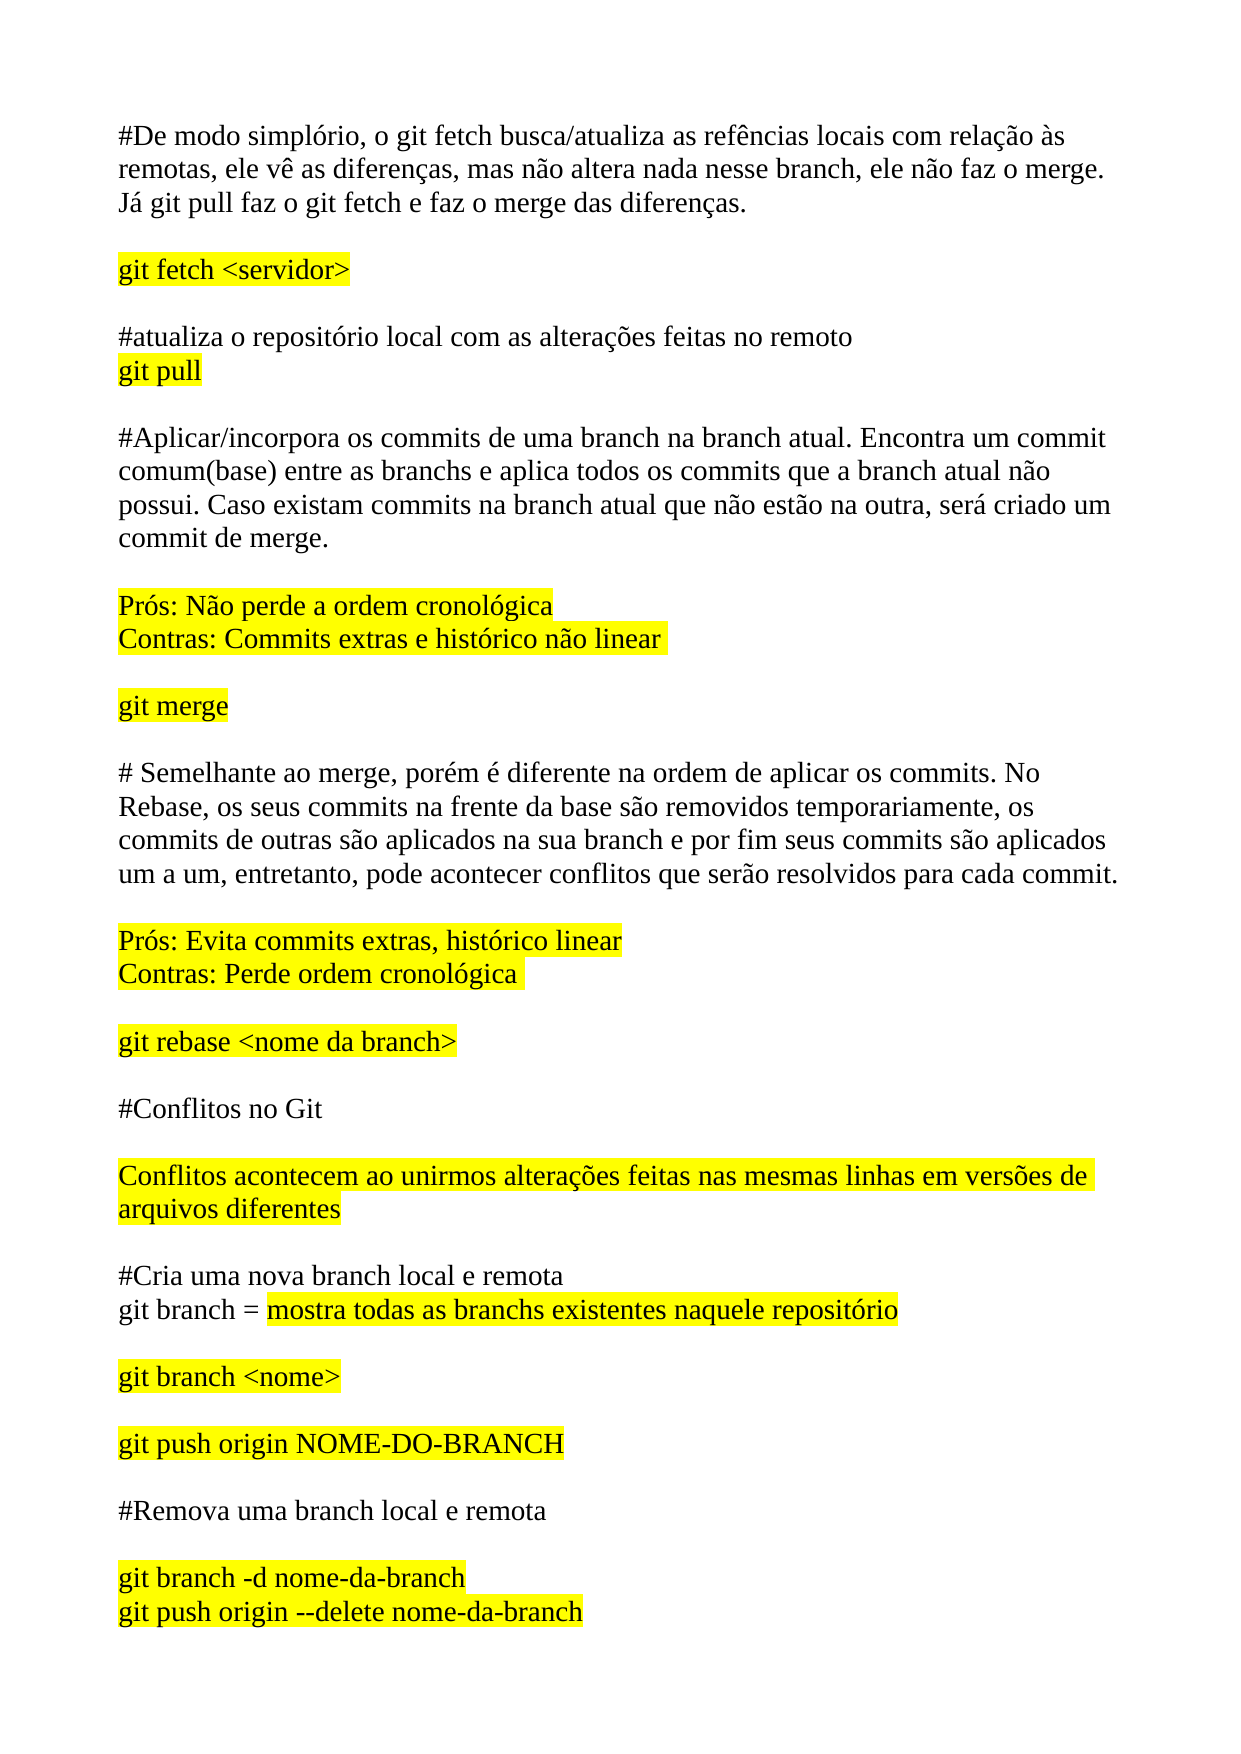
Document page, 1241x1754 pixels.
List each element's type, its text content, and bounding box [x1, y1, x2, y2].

text Contras: Perde ordem cronológica [118, 957, 1122, 990]
text #Aplicar/incorpora os commits de uma branch na branch atual. Encontra um commit comum(base) entre as branchs e aplica todos os commits que a branch atual não possui. Caso existam commits na branch atual que não estão na outra, será criado um commit de merge. [118, 420, 1122, 554]
text #Remova uma branch local e remota [118, 1493, 1122, 1527]
text git fetch <servidor> [118, 252, 1122, 286]
text git rebase <nome da branch> [118, 1024, 1122, 1057]
text # Semelhante ao merge, porém é diferente na ordem de aplicar os commits. No Rebase, os seus commits na frente da base são removidos temporariamente, os commits de outras são aplicados na sua branch e por fim seus commits são aplicados um a um, entretanto, pode acontecer conflitos que serão resolvidos para cada commit. [118, 755, 1122, 889]
text git branch -d nome-da-branch [118, 1560, 1122, 1594]
text git branch = mostra todas as branchs existentes naquele repositório [118, 1292, 1122, 1326]
text git push origin --delete nome-da-branch [118, 1594, 1122, 1627]
text git pull [118, 353, 1122, 386]
text #Cria uma nova branch local e remota [118, 1258, 1122, 1292]
text Prós: Não perde a ordem cronológica [118, 588, 1122, 621]
text #De modo simplório, o git fetch busca/atualiza as refências locais com relação às remotas, ele vê as diferenças, mas não altera nada nesse branch, ele não faz o merge. Já git pull faz o git fetch e faz o merge das diferenças. [118, 118, 1122, 219]
text git merge [118, 688, 1122, 722]
text #Conflitos no Git [118, 1091, 1122, 1124]
text Conflitos acontecem ao unirmos alterações feitas nas mesmas linhas em versões de arquivos diferentes [118, 1158, 1122, 1225]
text git push origin NOME-DO-BRANCH [118, 1426, 1122, 1460]
text #atualiza o repositório local com as alterações feitas no remoto [118, 319, 1122, 353]
text Contras: Commits extras e histórico não linear [118, 621, 1122, 655]
text git branch <nome> [118, 1359, 1122, 1393]
text Prós: Evita commits extras, histórico linear [118, 923, 1122, 957]
